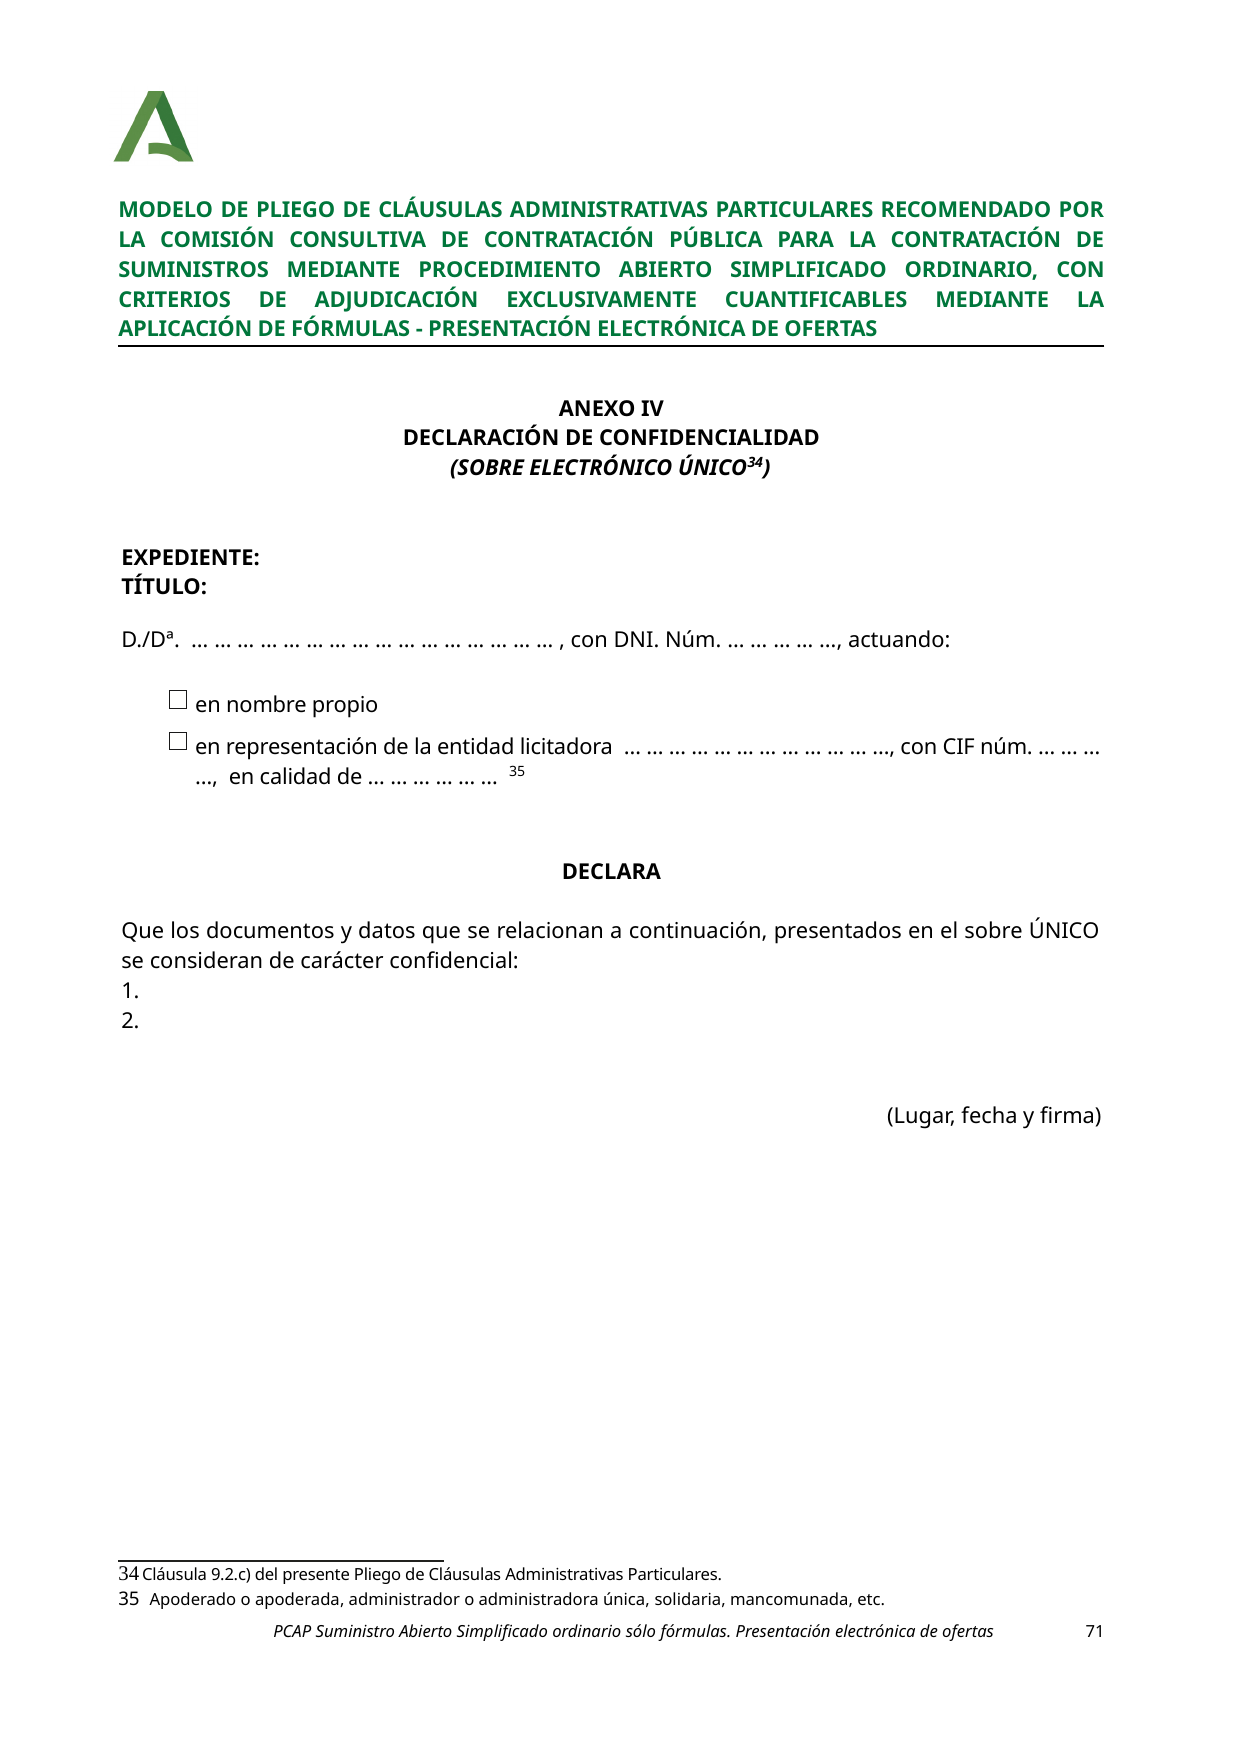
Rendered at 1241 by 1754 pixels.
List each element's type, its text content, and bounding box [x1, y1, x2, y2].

picture [109, 86, 198, 166]
text Cláusula 9.2.c) del presente Pliego de Cláusulas Administrativas Particulares. [118, 1561, 1104, 1585]
text DECLARACIÓN DE CONFIDENCIALIDAD [118, 422, 1104, 452]
text en representación de la entidad licitadora … … … … … … … … … … … …, con CIF núm. … … … …, en calidad de … … … … … … [192, 728, 1104, 793]
text ANEXO IV [118, 390, 1104, 422]
text DECLARA [118, 856, 1104, 886]
text MODELO DE PLIEGO DE CLÁUSULAS ADMINISTRATIVAS PARTICULARES RECOMENDADO POR LA COMISIÓN CONSULTIVA DE CONTRATACIÓN PÚBLICA PARA LA CONTRATACIÓN DE SUMINISTROS MEDIANTE PROCEDIMIENTO ABIERTO SIMPLIFICADO ORDINARIO, CON CRITERIOS DE ADJUDICACIÓN EXCLUSIVAMENTE CUANTIFICABLES MEDIANTE LA APLICACIÓN DE FÓRMULAS - PRESENTACIÓN ELECTRÓNICA DE OFERTAS [118, 194, 1104, 345]
text TÍTULO: [118, 571, 1104, 601]
text en nombre propio [192, 686, 1104, 722]
text D./Dª. … … … … … … … … … … … … … … … … , con DNI. Núm. … … … … …, actuando: [118, 624, 1104, 654]
text Que los documentos y datos que se relacionan a continuación, presentados en el sobre ÚNICO se consideran de carácter confidencial: [118, 916, 1104, 975]
text Apoderado o apoderada, administrador o administradora única, solidaria, mancomunada, etc. [118, 1585, 1104, 1611]
text EXPEDIENTE: [118, 542, 1104, 571]
text 2. [118, 1005, 1104, 1035]
text (Lugar, fecha y firma) [118, 1097, 1104, 1130]
text 1. [118, 975, 1104, 1005]
text (SOBRE ELECTRÓNICO ÚNICO) [118, 452, 1104, 482]
